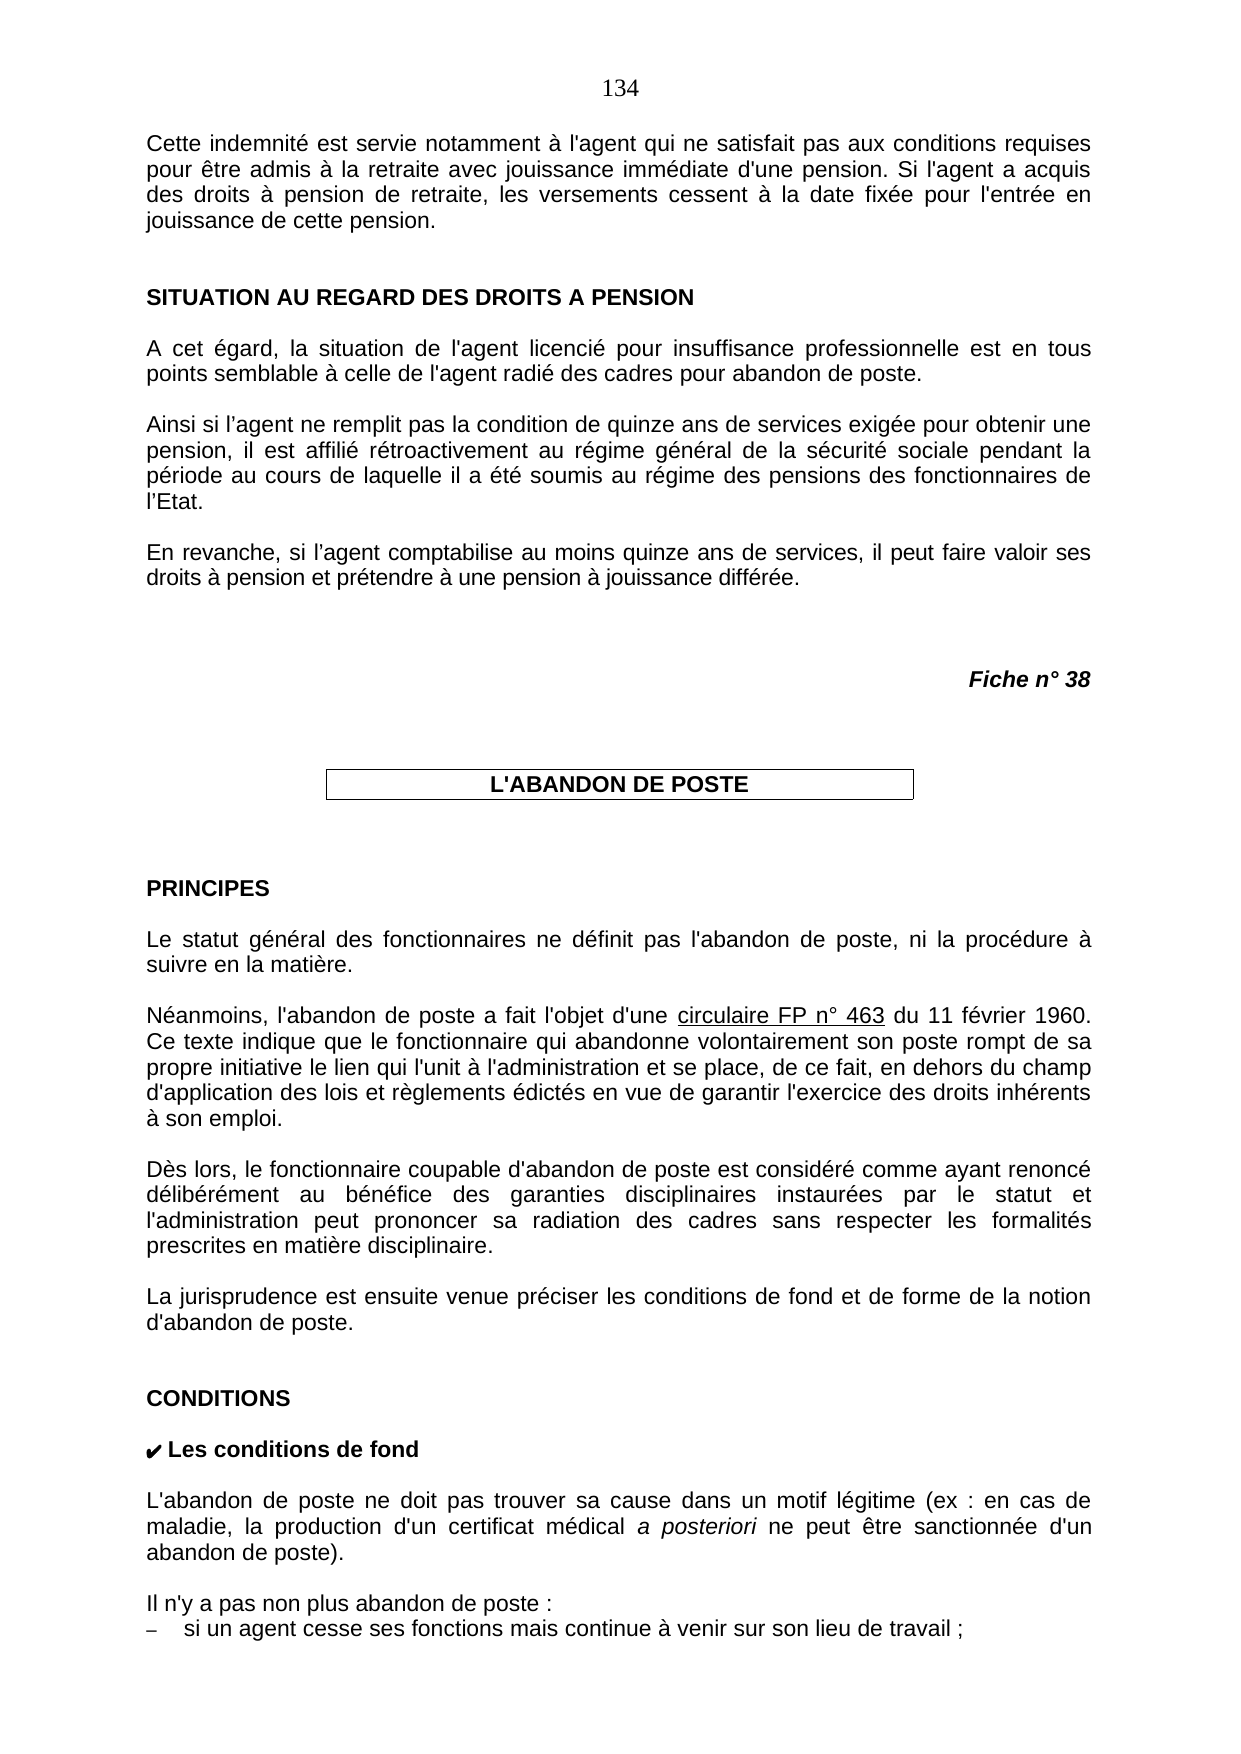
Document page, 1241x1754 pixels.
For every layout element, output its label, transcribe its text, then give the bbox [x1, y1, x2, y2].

text ✔ Les conditions de fond [146, 1437, 1092, 1463]
text L'ABANDON DE POSTE [327, 770, 913, 799]
text Dès lors, le fonctionnaire coupable d'abandon de poste est considéré comme ayant renoncé délibérément au bénéfice des garanties disciplinaires instaurées par le statut et l'administration peut prononcer sa radiation des cadres sans respecter les formalités prescrites en matière disciplinaire. [146, 1156, 1092, 1258]
text SITUATION AU REGARD DES DROITS A PENSION [146, 284, 1092, 310]
text Cette indemnité est servie notamment à l'agent qui ne satisfait pas aux conditions requises pour être admis à la retraite avec jouissance immédiate d'une pension. Si l'agent a acquis des droits à pension de retraite, les versements cessent à la date fixée pour l'entrée en jouissance de cette pension. [146, 131, 1092, 233]
list si un agent cesse ses fonctions mais continue à venir sur son lieu de travail ; [146, 1616, 1092, 1641]
text Le statut général des fonctionnaires ne définit pas l'abandon de poste, ni la procédure à suivre en la matière. [146, 927, 1092, 978]
text En revanche, si l’agent comptabilise au moins quinze ans de services, il peut faire valoir ses droits à pension et prétendre à une pension à jouissance différée. [146, 539, 1092, 590]
text Ainsi si l’agent ne remplit pas la condition de quinze ans de services exigée pour obtenir une pension, il est affilié rétroactivement au régime général de la sécurité sociale pendant la période au cours de laquelle il a été soumis au régime des pensions des fonctionnaires de l’Etat. [146, 412, 1092, 514]
text Néanmoins, l'abandon de poste a fait l'objet d'une circulaire FP n° 463 du 11 février 1960. Ce texte indique que le fonctionnaire qui abandonne volontairement son poste rompt de sa propre initiative le lien qui l'unit à l'administration et se place, de ce fait, en dehors du champ d'application des lois et règlements édictés en vue de garantir l'exercice des droits inhérents à son emploi. [146, 1003, 1092, 1131]
text PRINCIPES [146, 876, 1092, 901]
text La jurisprudence est ensuite venue préciser les conditions de fond et de forme de la notion d'abandon de poste. [146, 1284, 1092, 1335]
text L'abandon de poste ne doit pas trouver sa cause dans un motif légitime (ex : en cas de maladie, la production d'un certificat médical a posteriori ne peut être sanctionnée d'un abandon de poste). [146, 1488, 1092, 1565]
text Fiche n° 38 [174, 667, 1092, 692]
text A cet égard, la situation de l'agent licencié pour insuffisance professionnelle est en tous points semblable à celle de l'agent radié des cadres pour abandon de poste. [146, 335, 1092, 386]
text Il n'y a pas non plus abandon de poste : [146, 1590, 1092, 1616]
text CONDITIONS [146, 1386, 1092, 1411]
